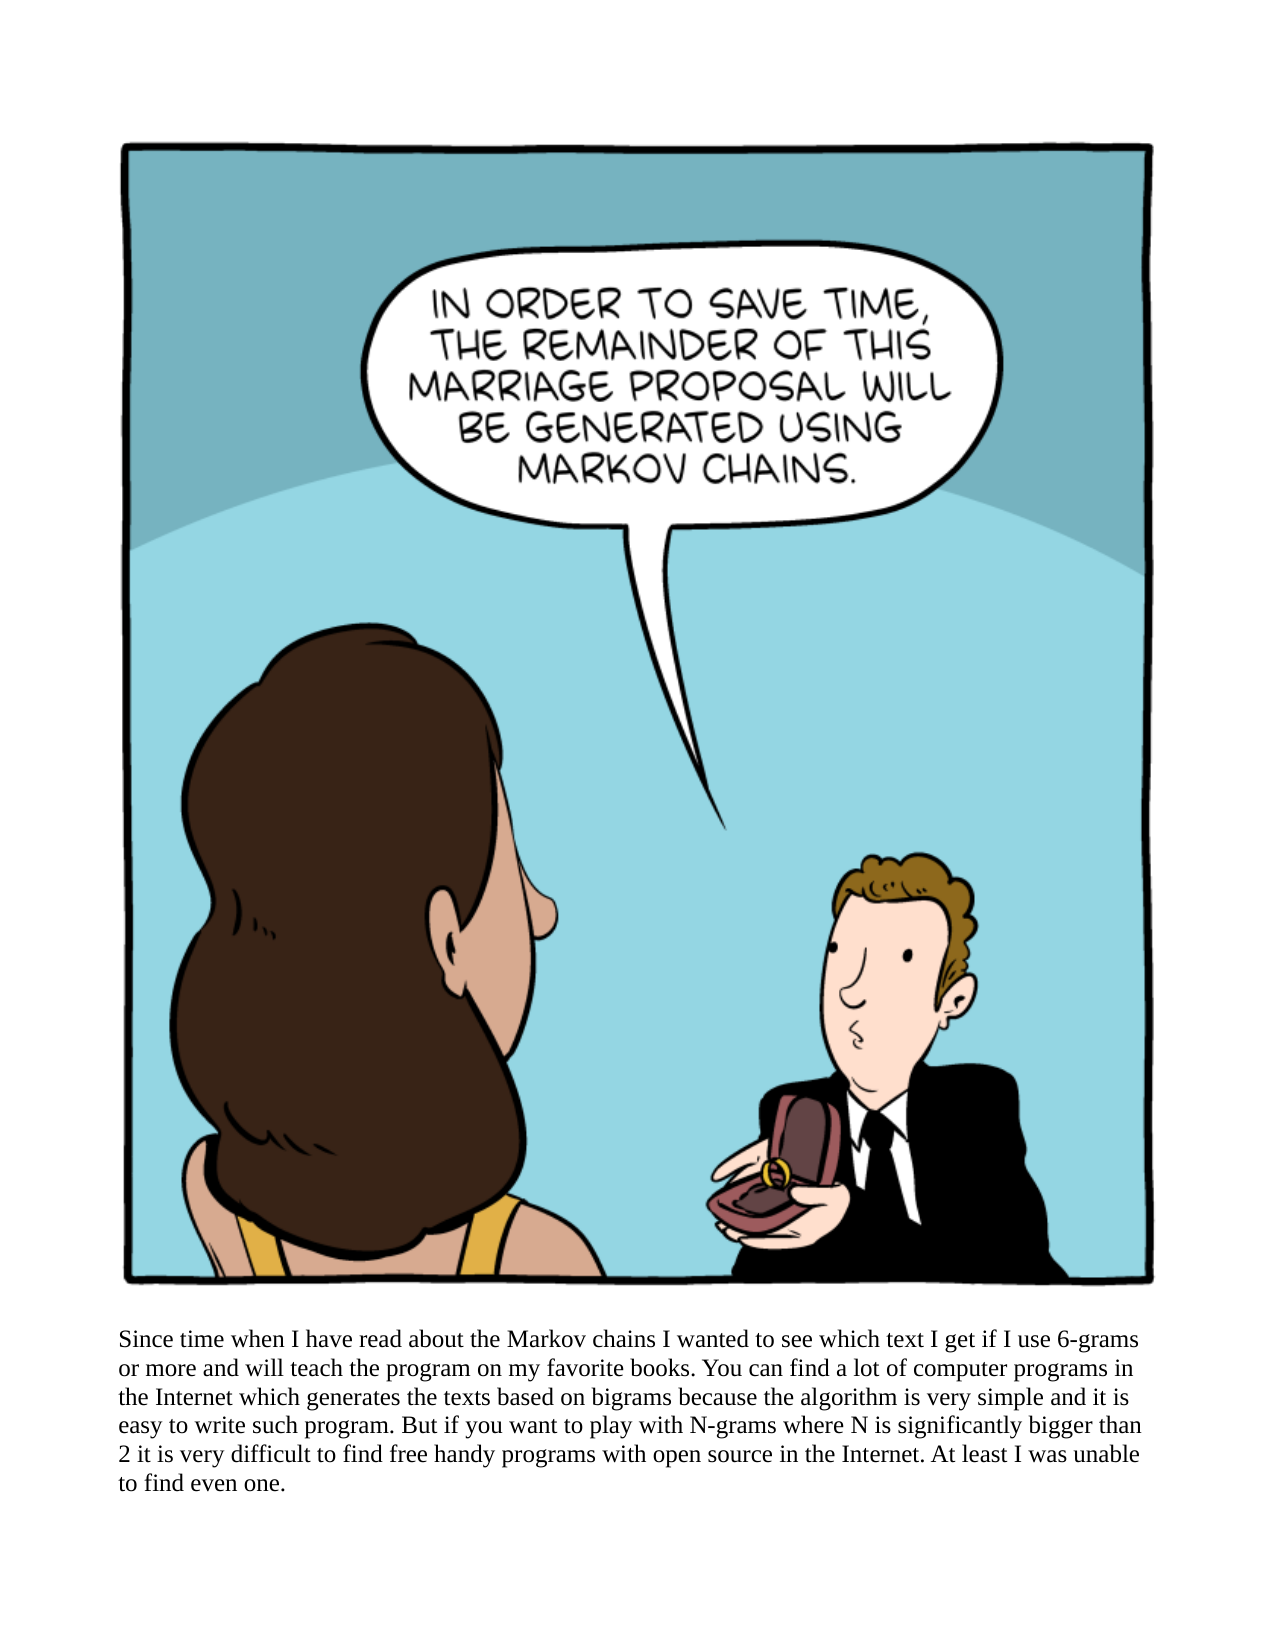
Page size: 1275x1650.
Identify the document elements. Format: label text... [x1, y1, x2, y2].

text Since time when I have read about the Markov chains I wanted to see which text I get if I use 6-grams or more and will teach the program on my favorite books. You can find a lot of computer programs in the Internet which generates the texts based on bigrams because the algorithm is very simple and it is easy to write such program. But if you want to play with N-grams where N is significantly bigger than 2 it is very difficult to find free handy programs with open source in the Internet. At least I was unable to find even one. [118, 1324, 1157, 1497]
picture [118, 140, 1157, 1296]
